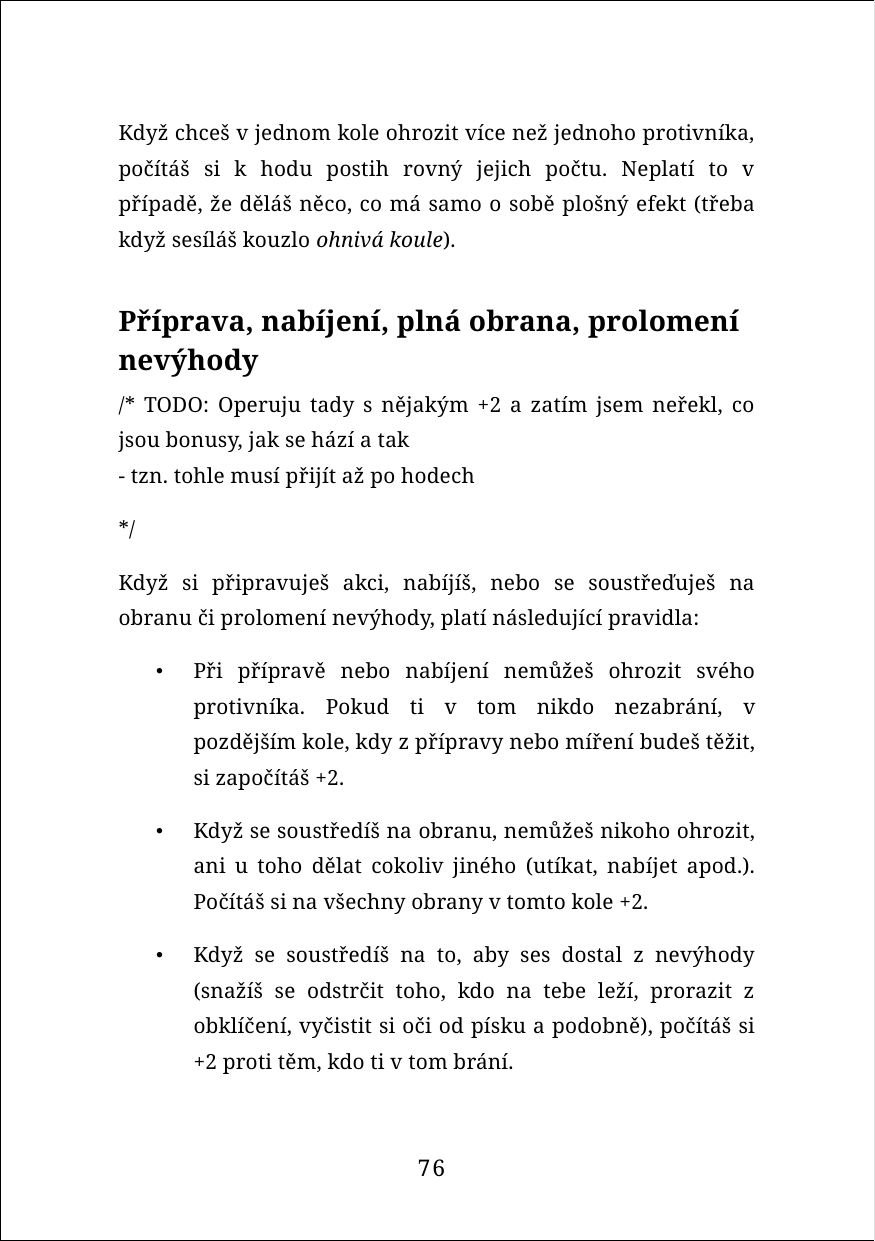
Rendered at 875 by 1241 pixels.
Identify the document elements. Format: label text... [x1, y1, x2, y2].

text Když si připravuješ akci, nabíjíš, nebo se soustřeďuješ na obranu či prolomení nevýhody, platí následující pravidla: [118, 568, 756, 632]
subtitle Příprava, nabíjení, plná obrana, prolomení nevýhody [118, 302, 756, 378]
text /* TODO: Operuju tady s nějakým +2 a zatím jsem neřekl, co jsou bonusy, jak se hází a tak - tzn. tohle musí přijít až po hodech [118, 390, 756, 489]
text Když chceš v jednom kole ohrozit více než jednoho protivníka, počítáš si k hodu postih rovný jejich počtu. Neplatí to v případě, že děláš něco, co má samo o sobě plošný efekt (třeba když sesíláš kouzlo ohnivá koule). [118, 118, 756, 253]
list Když se soustředíš na to, aby ses dostal z nevýhody (snažíš se odstrčit toho, kdo na tebe leží, prorazit z obklíčení, vyčistit si oči od písku a podobně), počítáš si +2 proti těm, kdo ti v tom brání. [156, 940, 756, 1075]
list Když se soustředíš na obranu, nemůžeš nikoho ohrozit, ani u toho dělat cokoliv jiného (utíkat, nabíjet apod.). Počítáš si na všechny obrany v tomto kole +2. [156, 816, 756, 916]
list Při přípravě nebo nabíjení nemůžeš ohrozit svého protivníka. Pokud ti v tom nikdo nezabrání, v pozdějším kole, kdy z přípravy nebo míření budeš těžit, si započítáš +2. [156, 656, 756, 791]
text */ [118, 514, 756, 543]
